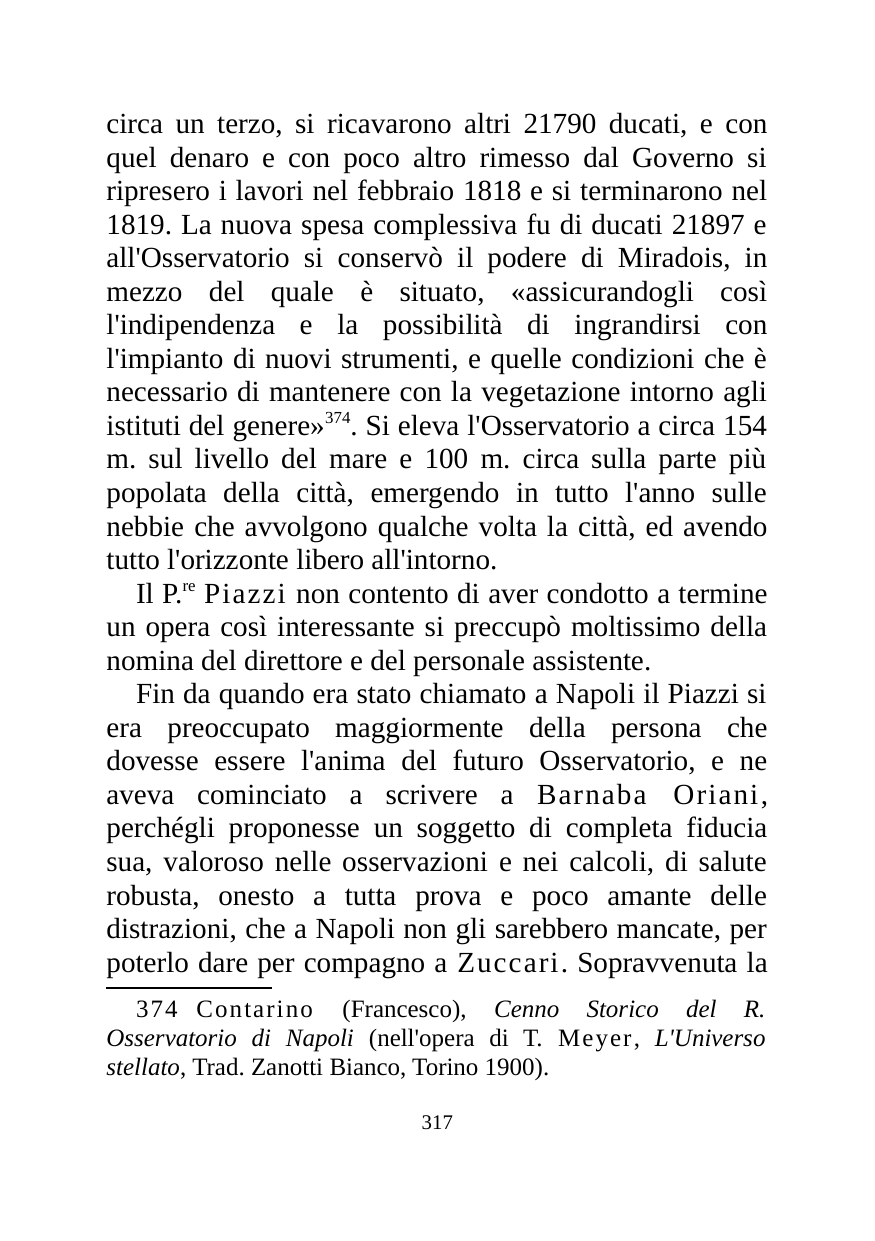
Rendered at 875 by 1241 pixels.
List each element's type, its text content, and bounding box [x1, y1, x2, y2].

text Il P.re Piazzi non contento di aver condotto a termine un opera così interessante si preccupò moltissimo della nomina del direttore e del personale assistente. [106, 576, 768, 676]
text Fin da quando era stato chiamato a Napoli il Piazzi si era preoccupato maggiormente della persona che dovesse essere l'anima del futuro Osservatorio, e ne aveva cominciato a scrivere a Barnaba Oriani, perchégli proponesse un soggetto di completa fiducia sua, valoroso nelle osservazioni e nei calcoli, di salute robusta, onesto a tutta prova e poco amante delle distrazioni, che a Napoli non gli sarebbero mancate, per poterlo dare per compagno a Zuccari. Sopravvenuta la [106, 676, 768, 978]
text Contarino (Francesco), Cenno Storico del R. Osservatorio di Napoli (nell'opera di T. Meyer, L'Universo stellato, Trad. Zanotti Bianco, Torino 1900). [106, 994, 768, 1080]
text circa un terzo, si ricavarono altri 21790 ducati, e con quel denaro e con poco altro rimesso dal Governo si ripresero i lavori nel febbraio 1818 e si terminarono nel 1819. La nuova spesa complessiva fu di ducati 21897 e all'Osservatorio si conservò il podere di Miradois, in mezzo del quale è situato, «assicurandogli così l'indipendenza e la possibilità di ingrandirsi con l'impianto di nuovi strumenti, e quelle condizioni che è necessario di mantenere con la vegetazione intorno agli istituti del genere». Si eleva l'Osservatorio a circa 154 m. sul livello del mare e 100 m. circa sulla parte più popolata della città, emergendo in tutto l'anno sulle nebbie che avvolgono qualche volta la città, ed avendo tutto l'orizzonte libero all'intorno. [106, 106, 768, 576]
